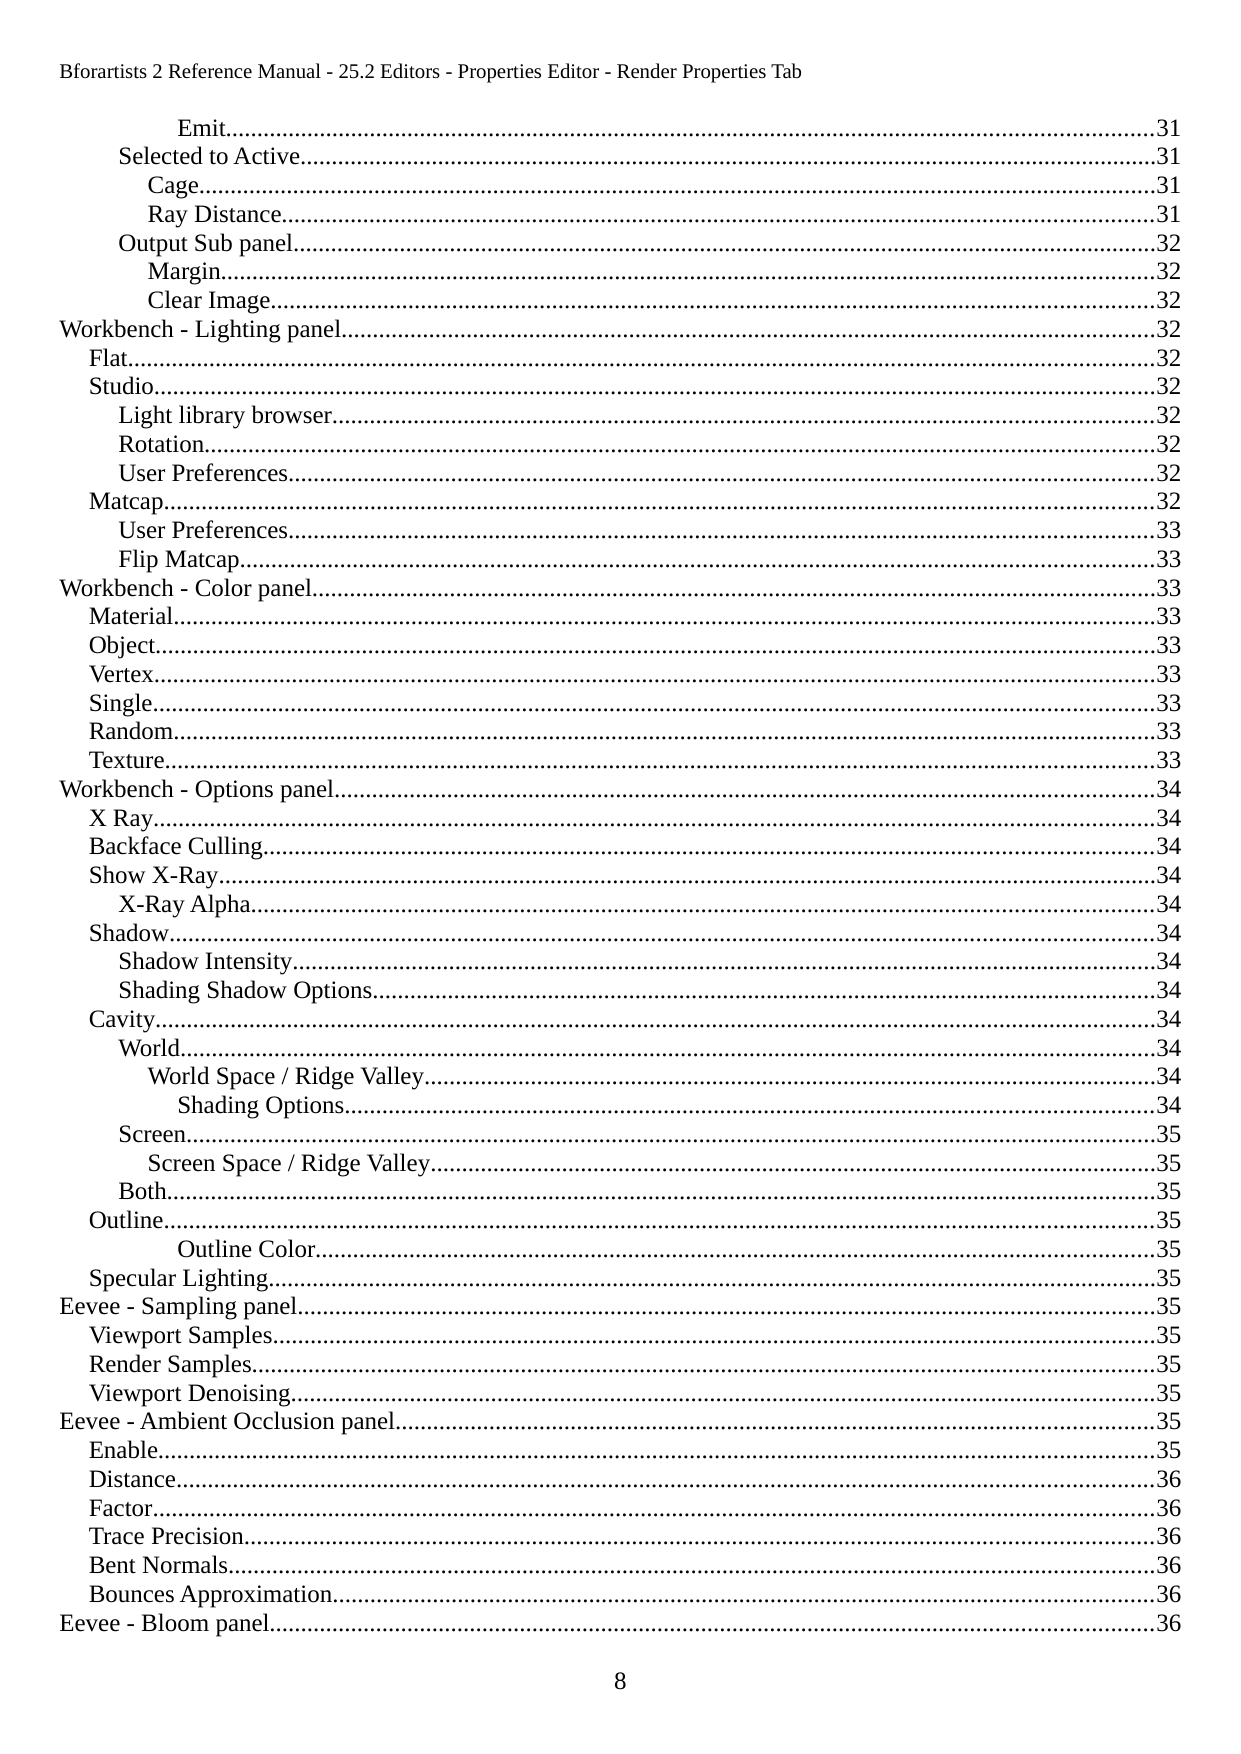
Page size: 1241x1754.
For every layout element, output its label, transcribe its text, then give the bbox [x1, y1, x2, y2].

text Viewport Samples 35 [88, 1320, 1181, 1349]
text Light library browser 32 [118, 400, 1181, 429]
text World 34 [118, 1033, 1181, 1061]
text Shading Options 34 [177, 1090, 1181, 1119]
text Clear Image 32 [147, 285, 1181, 314]
text Studio 32 [88, 371, 1181, 400]
text Cage 31 [147, 170, 1181, 199]
text Cavity 34 [88, 1004, 1181, 1033]
text Matcap 32 [88, 486, 1181, 515]
text X Ray 34 [88, 803, 1181, 831]
text Backface Culling 34 [88, 831, 1181, 860]
text Workbench - Color panel 33 [59, 573, 1181, 601]
text Eevee - Ambient Occlusion panel 35 [59, 1406, 1181, 1435]
text Shading Shadow Options 34 [118, 975, 1181, 1004]
text Factor 36 [88, 1493, 1181, 1521]
text Enable 35 [88, 1435, 1181, 1464]
text Rotation 32 [118, 429, 1181, 458]
text World Space / Ridge Valley 34 [147, 1061, 1181, 1090]
text Shadow Intensity 34 [118, 946, 1181, 975]
text Specular Lighting 35 [88, 1263, 1181, 1291]
text Distance 36 [88, 1464, 1181, 1493]
text Bounces Approximation 36 [88, 1579, 1181, 1608]
text Screen Space / Ridge Valley 35 [147, 1148, 1181, 1176]
text Single 33 [88, 688, 1181, 716]
text Both 35 [118, 1176, 1181, 1205]
text Shadow 34 [88, 918, 1181, 946]
text Workbench - Options panel 34 [59, 774, 1181, 803]
text Eevee - Bloom panel 36 [59, 1608, 1181, 1636]
text X-Ray Alpha 34 [118, 889, 1181, 918]
text User Preferences 32 [118, 458, 1181, 486]
text Workbench - Lighting panel 32 [59, 314, 1181, 343]
text Eevee - Sampling panel 35 [59, 1291, 1181, 1320]
text Selected to Active 31 [118, 141, 1181, 170]
text Show X-Ray 34 [88, 860, 1181, 889]
text Flat 32 [88, 343, 1181, 371]
text Texture 33 [88, 745, 1181, 774]
text Viewport Denoising 35 [88, 1378, 1181, 1406]
text Emit 31 [177, 113, 1181, 141]
text Render Samples 35 [88, 1349, 1181, 1378]
text Flip Matcap 33 [118, 544, 1181, 573]
text Margin 32 [147, 256, 1181, 285]
text Ray Distance 31 [147, 199, 1181, 228]
text Outline 35 [88, 1205, 1181, 1234]
text Trace Precision 36 [88, 1521, 1181, 1550]
text Output Sub panel 32 [118, 228, 1181, 256]
text User Preferences 33 [118, 515, 1181, 544]
text Material 33 [88, 601, 1181, 630]
text Screen 35 [118, 1119, 1181, 1148]
text Bent Normals 36 [88, 1550, 1181, 1579]
text Random 33 [88, 716, 1181, 745]
text Object 33 [88, 630, 1181, 659]
text Vertex 33 [88, 659, 1181, 688]
text Outline Color 35 [177, 1234, 1181, 1263]
